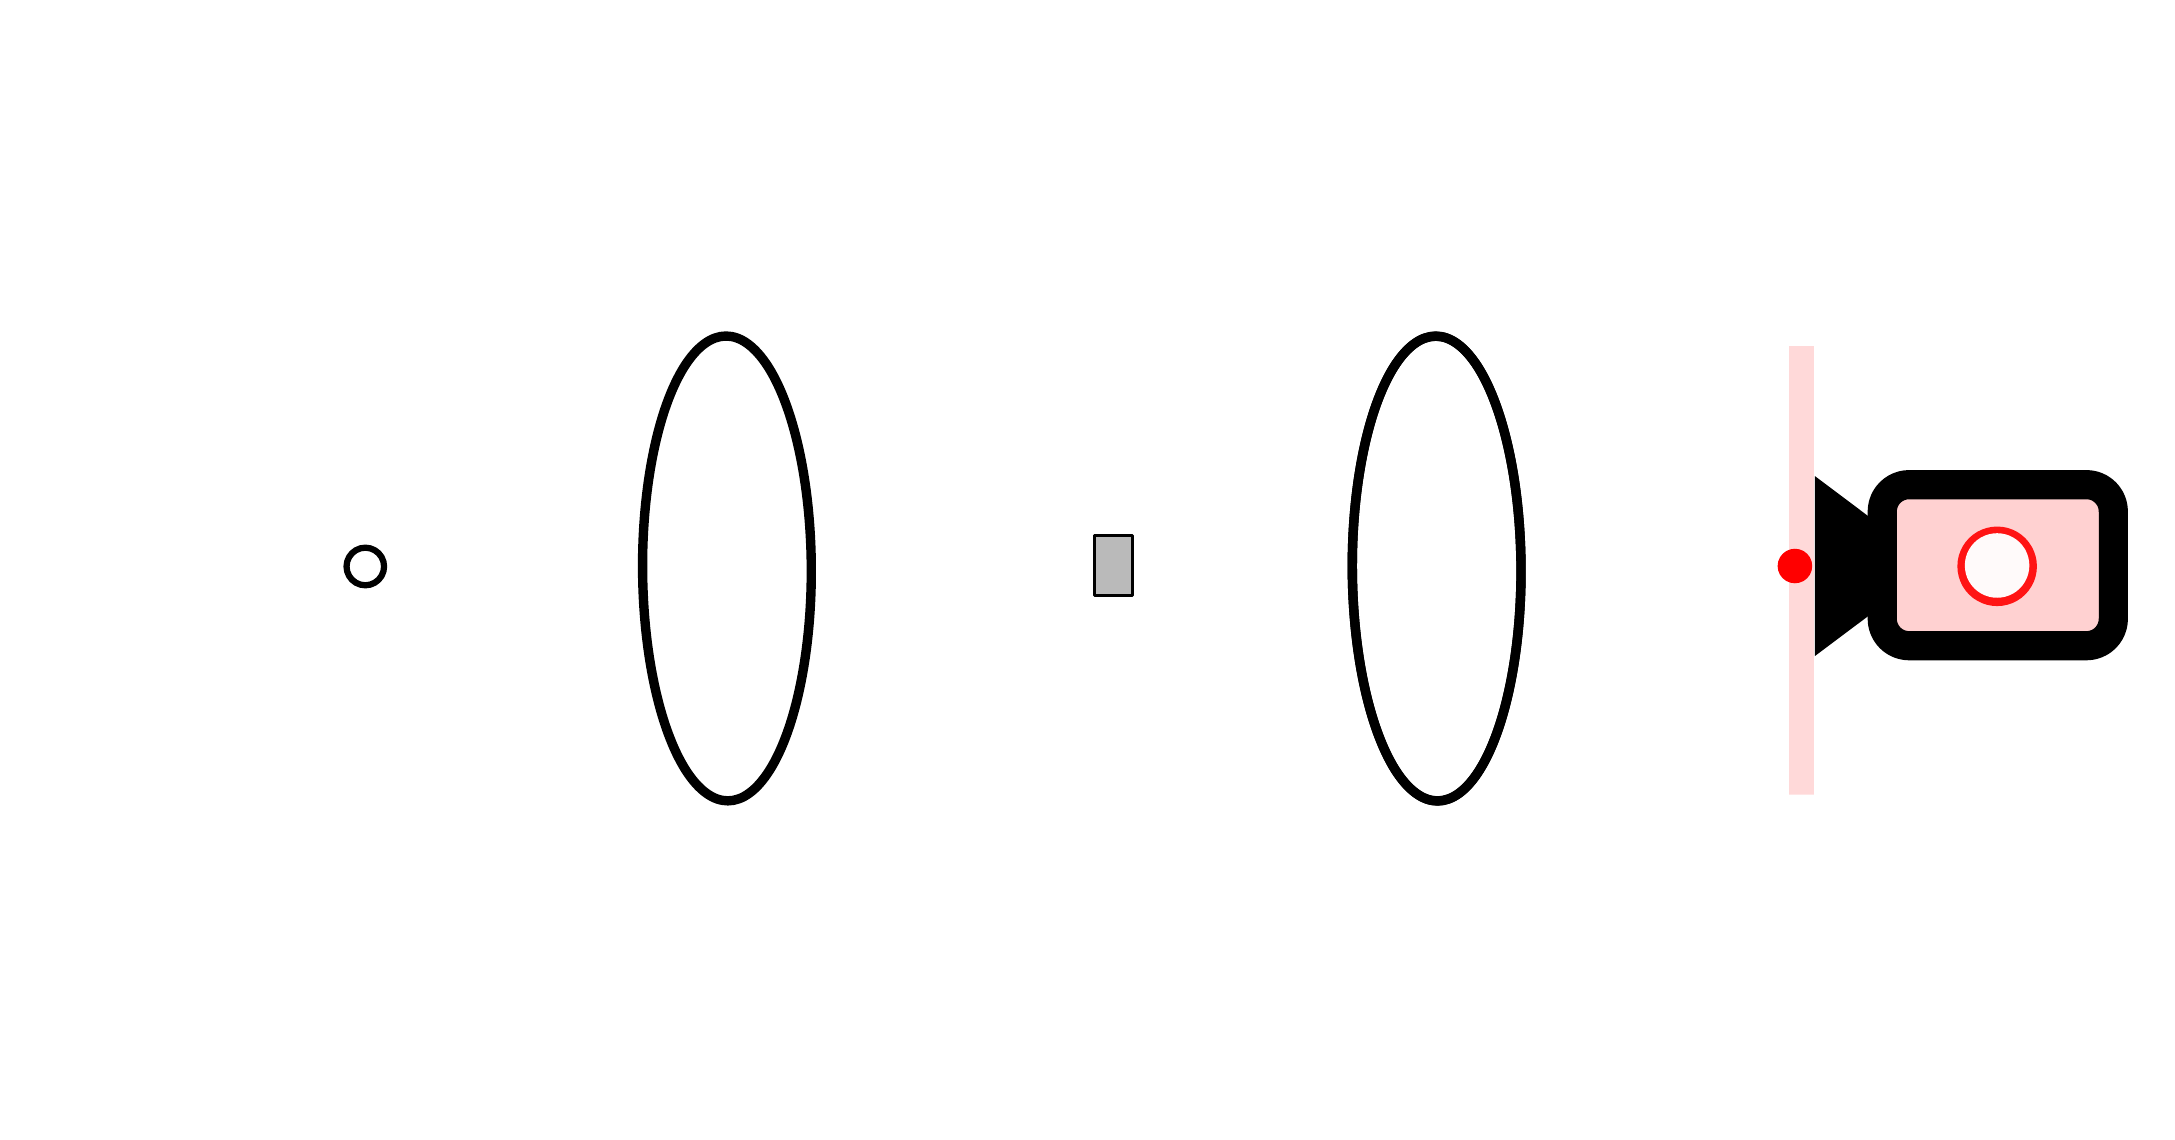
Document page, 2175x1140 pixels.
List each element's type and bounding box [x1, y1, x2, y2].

text_box [1357, 341, 1516, 796]
text_box [1777, 549, 1789, 583]
text_box [1882, 484, 2114, 646]
text_box [1814, 476, 1875, 657]
text_box [1094, 535, 1133, 596]
text_box [642, 336, 812, 801]
